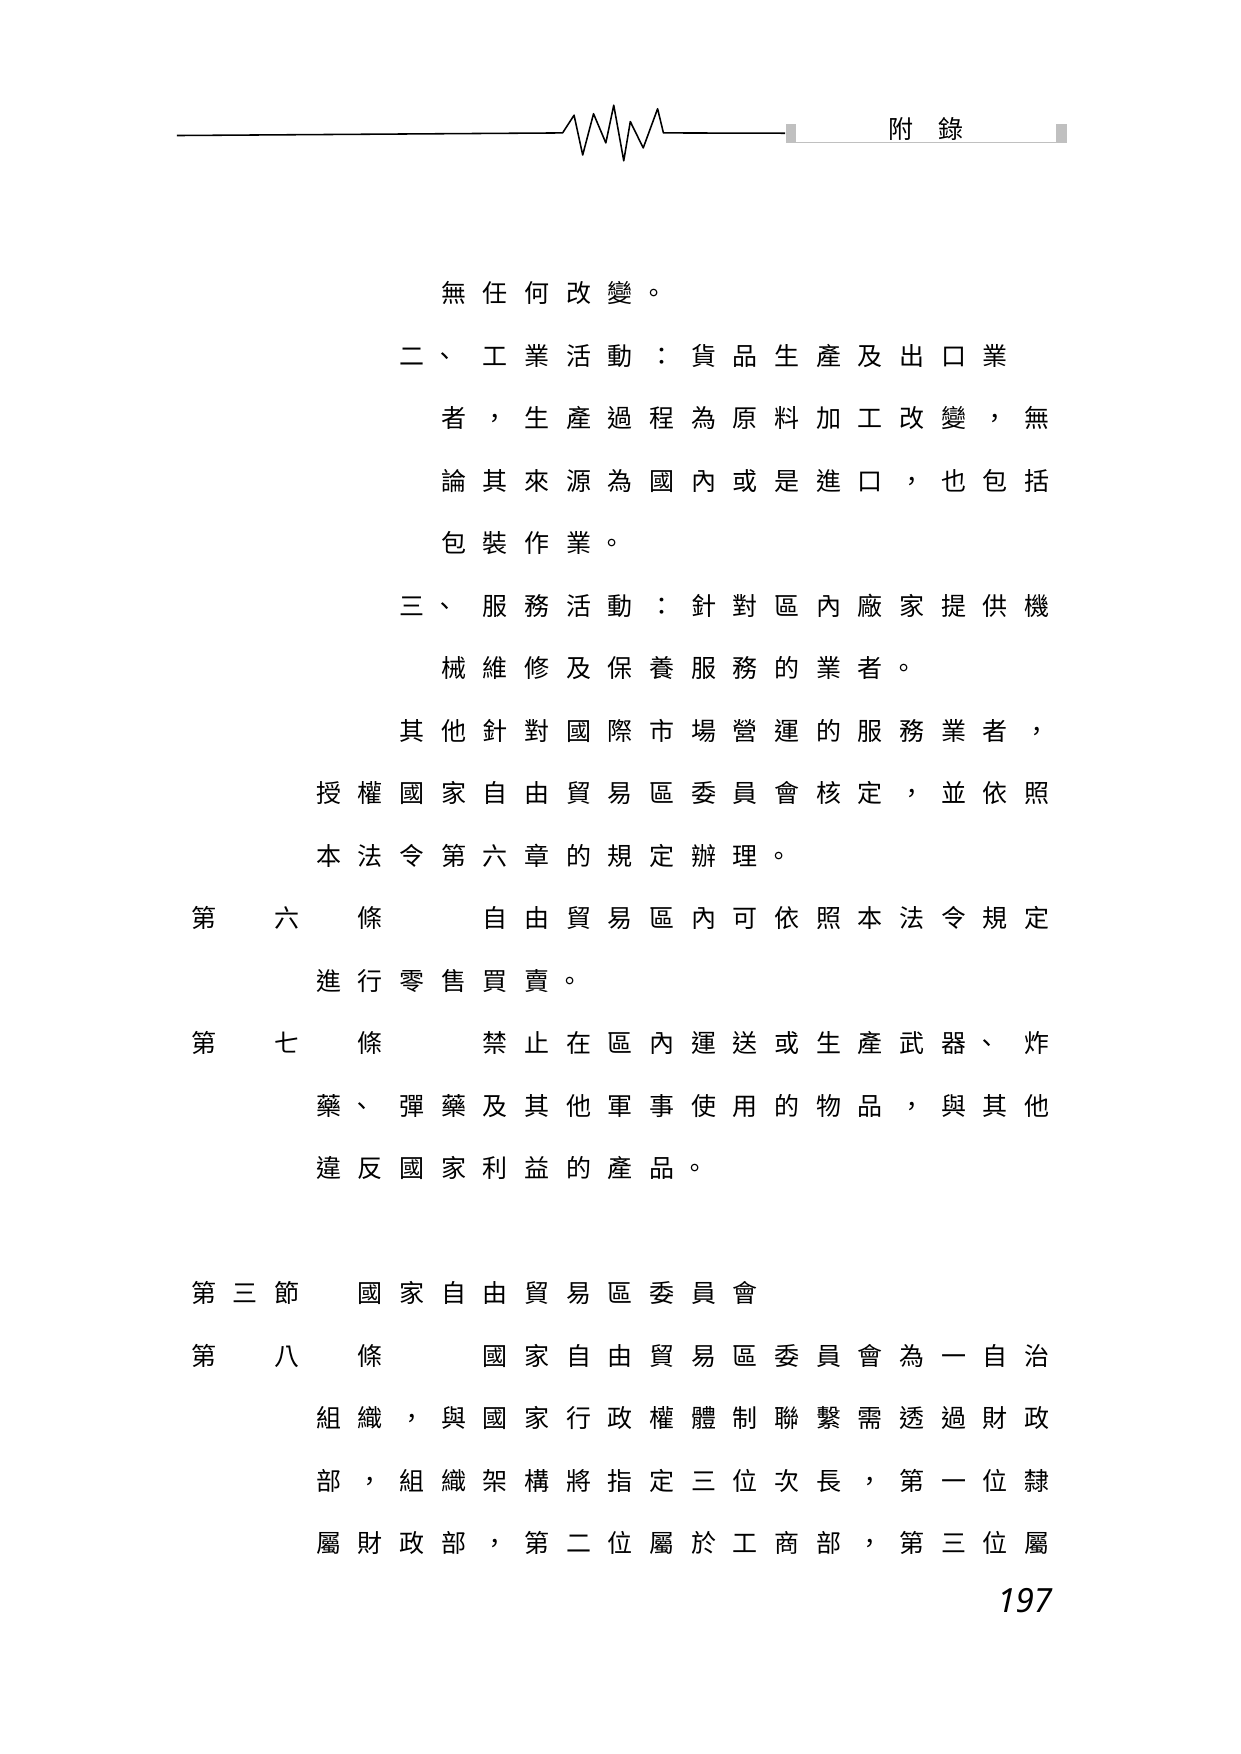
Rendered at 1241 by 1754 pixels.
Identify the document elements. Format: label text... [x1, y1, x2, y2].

text 第三節 國家自由貿易區委員會 [183, 1250, 1058, 1313]
text 無任何改變。 [355, 250, 1058, 313]
text 第 七 條 禁止在區內運送或生產武器、炸藥、彈藥及其他軍事使用的物品，與其他違反國家利益的產品。 [183, 1000, 1058, 1188]
text 第 八 條 國家自由貿易區委員會為一自治組織，與國家行政權體制聯繫需透過財政部，組織架構將指定三位次長，第一位隸屬財政部，第二位屬於工商部，第三位屬 [183, 1313, 1058, 1563]
text 其他針對國際市場營運的服務業者，授權國家自由貿易區委員會核定，並依照本法令第六章的規定辦理。 [306, 688, 1058, 875]
text 二、工業活動：貨品生產及出口業者，生產過程為原料加工改變，無論其來源為國內或是進口，也包括包裝作業。 [355, 313, 1058, 563]
text 第 六 條 自由貿易區內可依照本法令規定進行零售買賣。 [183, 875, 1058, 1000]
text 三、服務活動：針對區內廠家提供機械維修及保養服務的業者。 [355, 563, 1058, 688]
